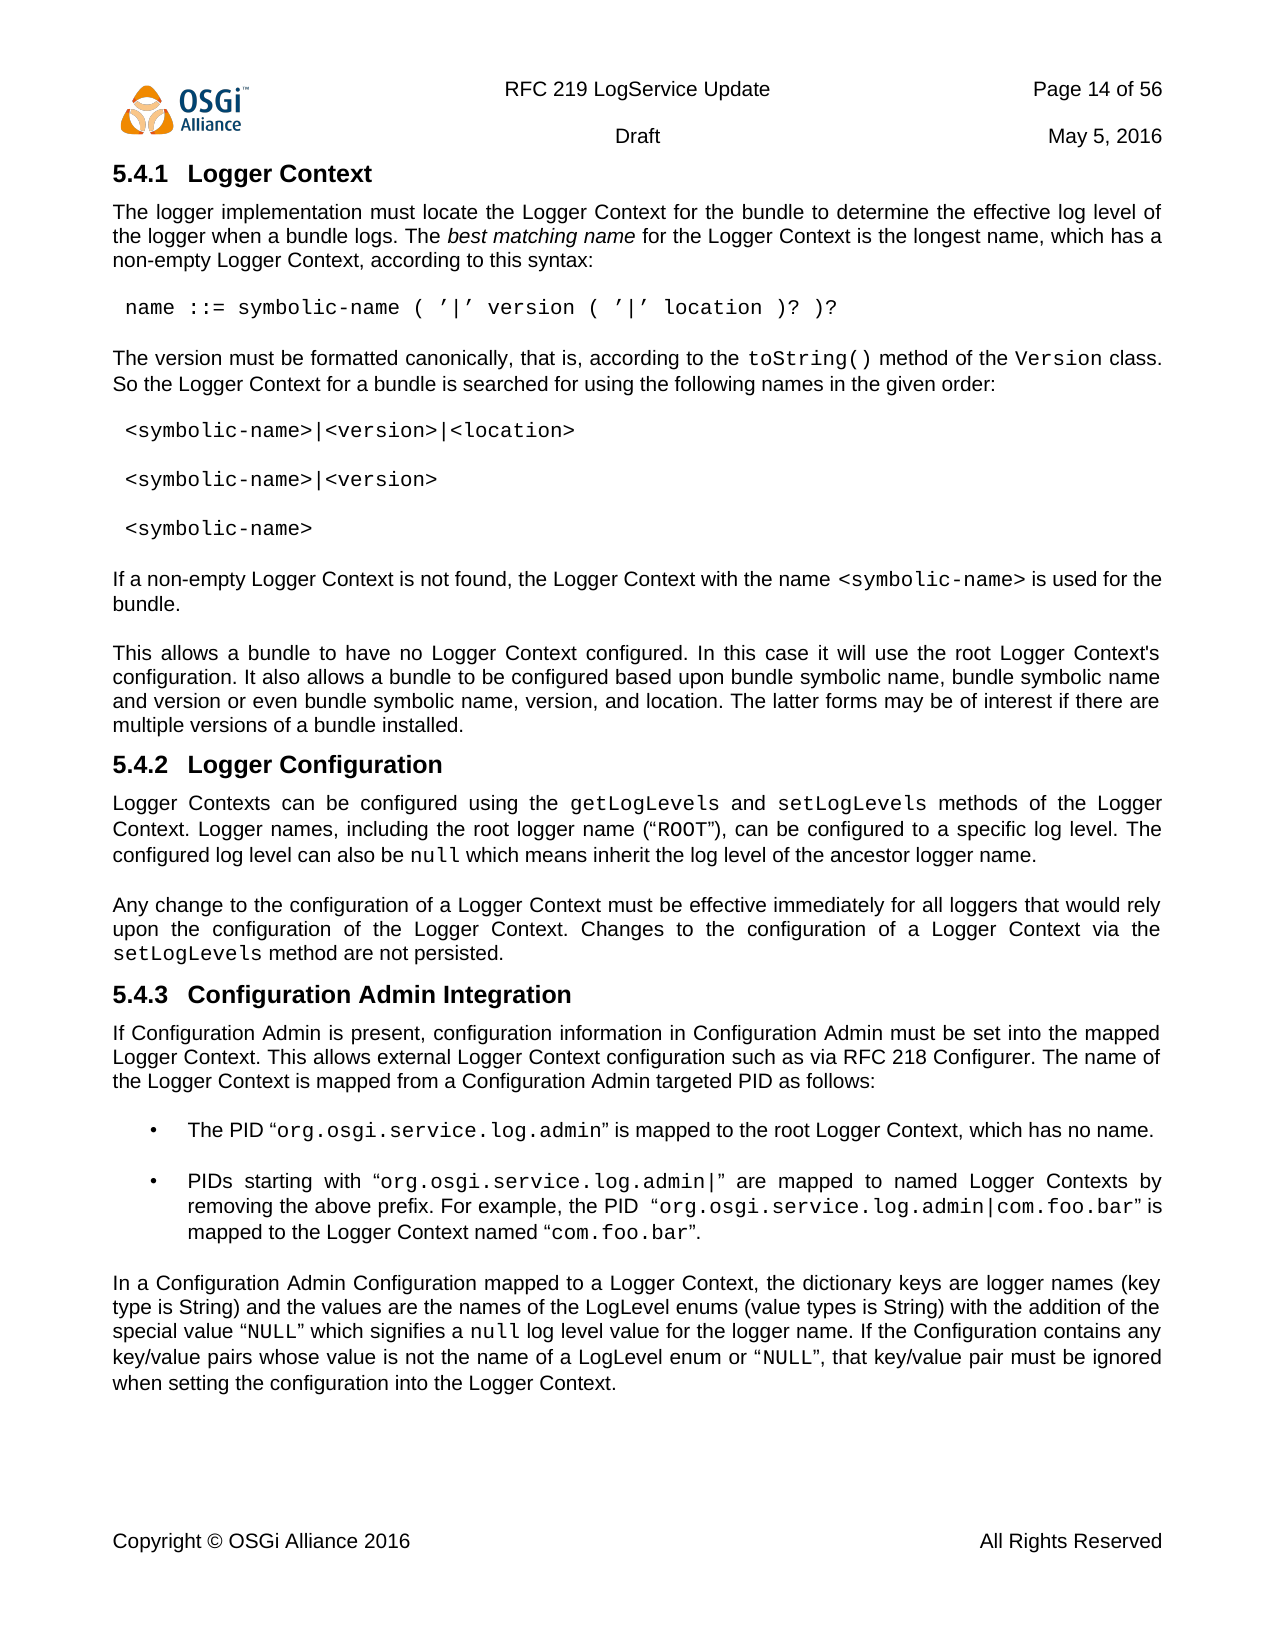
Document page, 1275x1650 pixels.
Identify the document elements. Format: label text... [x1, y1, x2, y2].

text If a non-empty Logger Context is not found, the Logger Context with the name <symbolic-name> is used for the bundle. [112, 566, 1162, 616]
subtitle Logger Context [112, 159, 1162, 188]
text If Configuration Admin is present, configuration information in Configuration Admin must be set into the mapped Logger Context. This allows external Logger Context configuration such as via RFC 218 Configurer. The name of the Logger Context is mapped from a Configuration Admin targeted PID as follows: [112, 1021, 1162, 1093]
list PIDs starting with “org.osgi.service.log.admin|” are mapped to named Logger Contexts by removing the above prefix. For example, the PID “org.osgi.service.log.admin|com.foo.bar” is mapped to the Logger Context named “com.foo.bar”. [150, 1168, 1162, 1246]
text In a Configuration Admin Configuration mapped to a Logger Context, the dictionary keys are logger names (key type is String) and the values are the names of the LogLevel enums (value types is String) with the addition of the special value “NULL” which signifies a null log level value for the logger name. If the Configuration contains any key/value pairs whose value is not the name of a LogLevel enum or “NULL”, that key/value pair must be ignored when setting the configuration into the Logger Context. [112, 1271, 1162, 1394]
text <symbolic-name>|<version>|<location> [112, 421, 1162, 444]
list The PID “org.osgi.service.log.admin” is mapped to the root Logger Context, which has no name. [150, 1118, 1162, 1143]
text name ::= symbolic-name ( ’|’ version ( ’|’ location )? )? [112, 297, 1162, 321]
text Any change to the configuration of a Logger Context must be effective immediately for all loggers that would rely upon the configuration of the Logger Context. Changes to the configuration of a Logger Context via the setLogLevels method are not persisted. [112, 893, 1162, 967]
subtitle Logger Configuration [112, 749, 1162, 778]
text Logger Contexts can be configured using the getLogLevels and setLogLevels methods of the Logger Context. Logger names, including the root logger name (“ROOT”), can be configured to a specific log level. The configured log level can also be null which means inherit the log level of the ancestor logger name. [112, 791, 1162, 868]
text <symbolic-name> [112, 518, 1162, 541]
picture [113, 78, 257, 142]
subtitle Configuration Admin Integration [112, 979, 1162, 1008]
text The logger implementation must locate the Logger Context for the bundle to determine the effective log level of the logger when a bundle logs. The best matching name for the Logger Context is the longest name, which has a non-empty Logger Context, according to this syntax: [112, 200, 1162, 272]
text This allows a bundle to have no Logger Context configured. In this case it will use the root Logger Context's configuration. It also allows a bundle to be configured based upon bundle symbolic name, bundle symbolic name and version or even bundle symbolic name, version, and location. The latter forms may be of interest if there are multiple versions of a bundle installed. [112, 641, 1162, 737]
text The version must be formatted canonically, that is, according to the toString() method of the Version class. So the Logger Context for a bundle is searched for using the following names in the given order: [112, 346, 1162, 396]
text <symbolic-name>|<version> [112, 469, 1162, 493]
